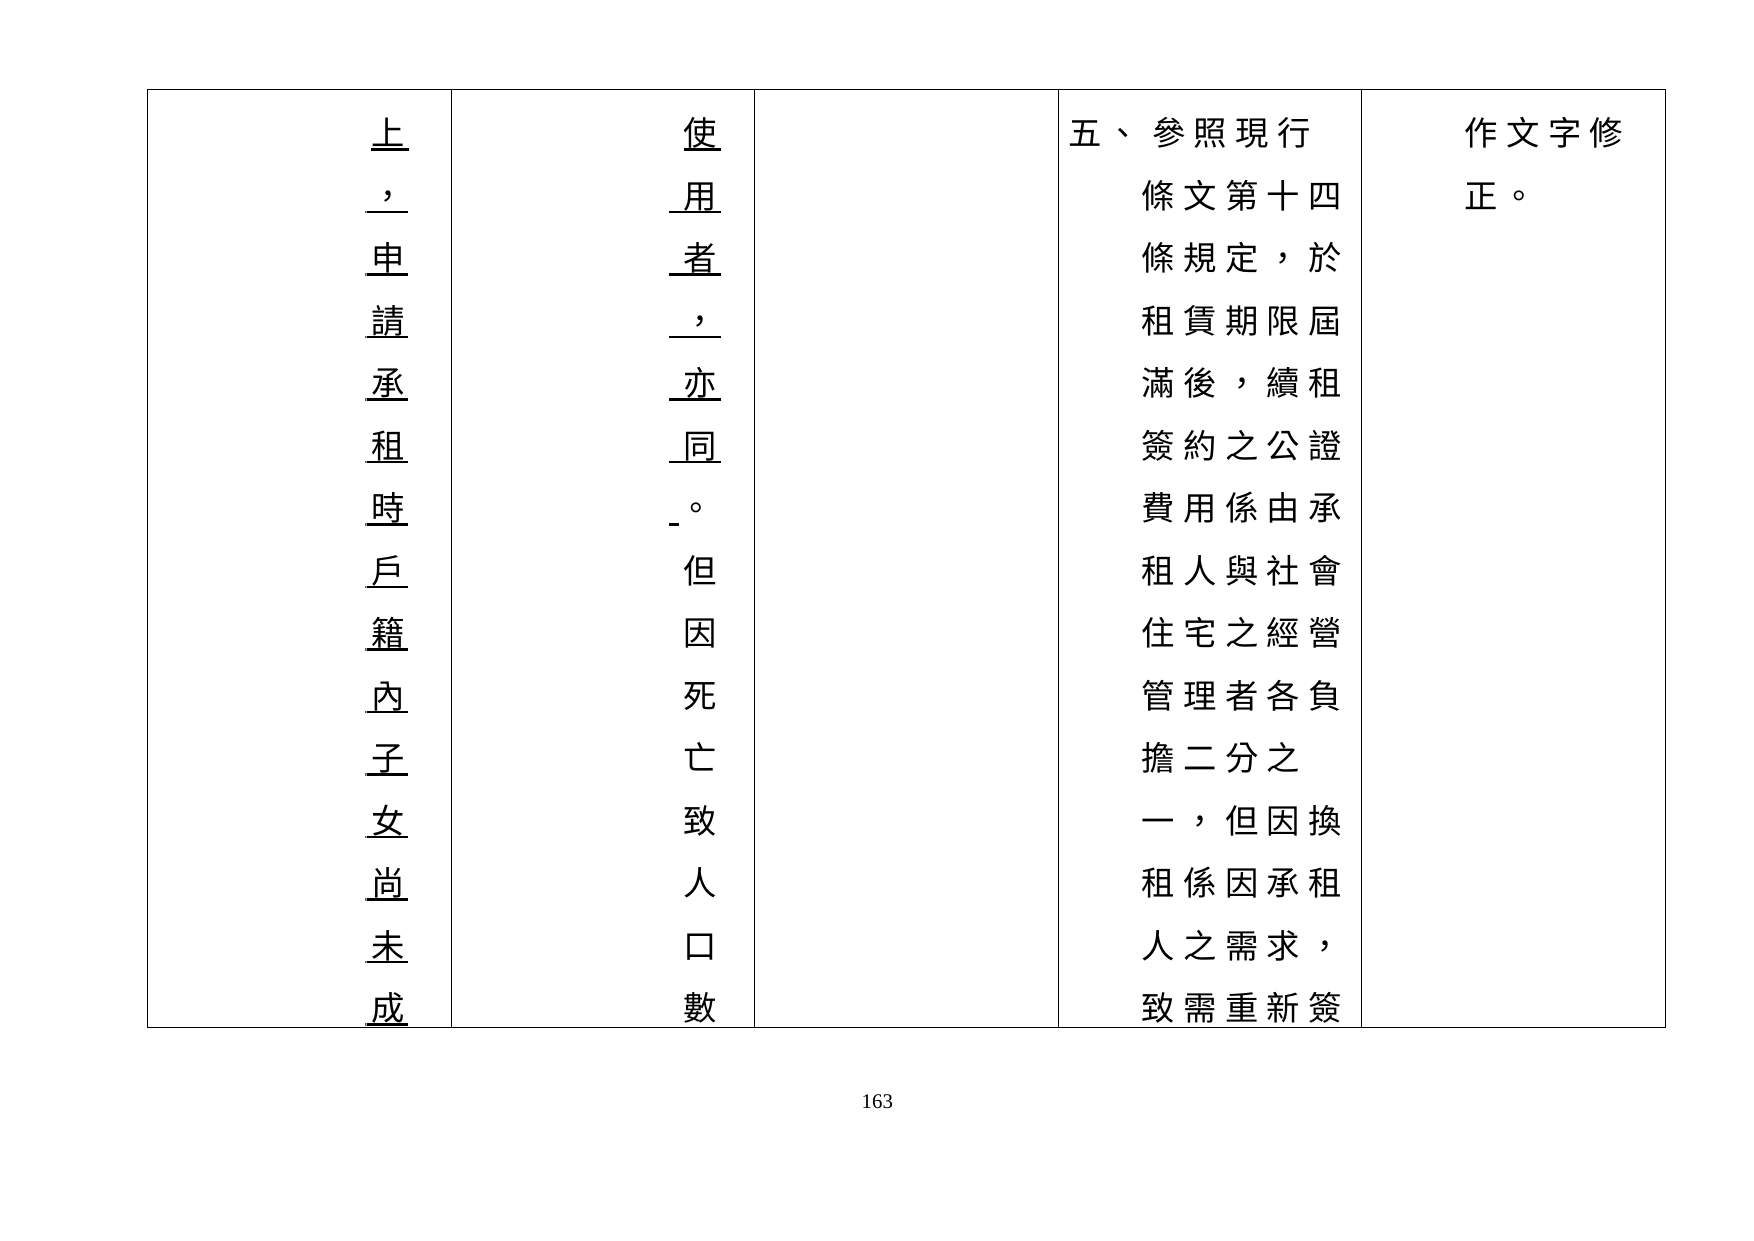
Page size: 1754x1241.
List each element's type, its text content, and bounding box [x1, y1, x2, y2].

table_cell 五、參照現行條文第十四條規定，於租賃期限屆滿後，續租簽約之公證費用係由承租人與社會住宅之經營管理者各負擔二分之一，但因換租係因承租人之需求，致需重新簽 [1059, 90, 1361, 1027]
table_cell 使用者，亦同。但因死亡致人口數 [452, 90, 754, 1027]
table_cell [755, 90, 1058, 1027]
table_cell 作文字修正。 [1362, 90, 1665, 1027]
table_cell 上，申請承租時戶籍內子女尚未成 [148, 90, 451, 1027]
